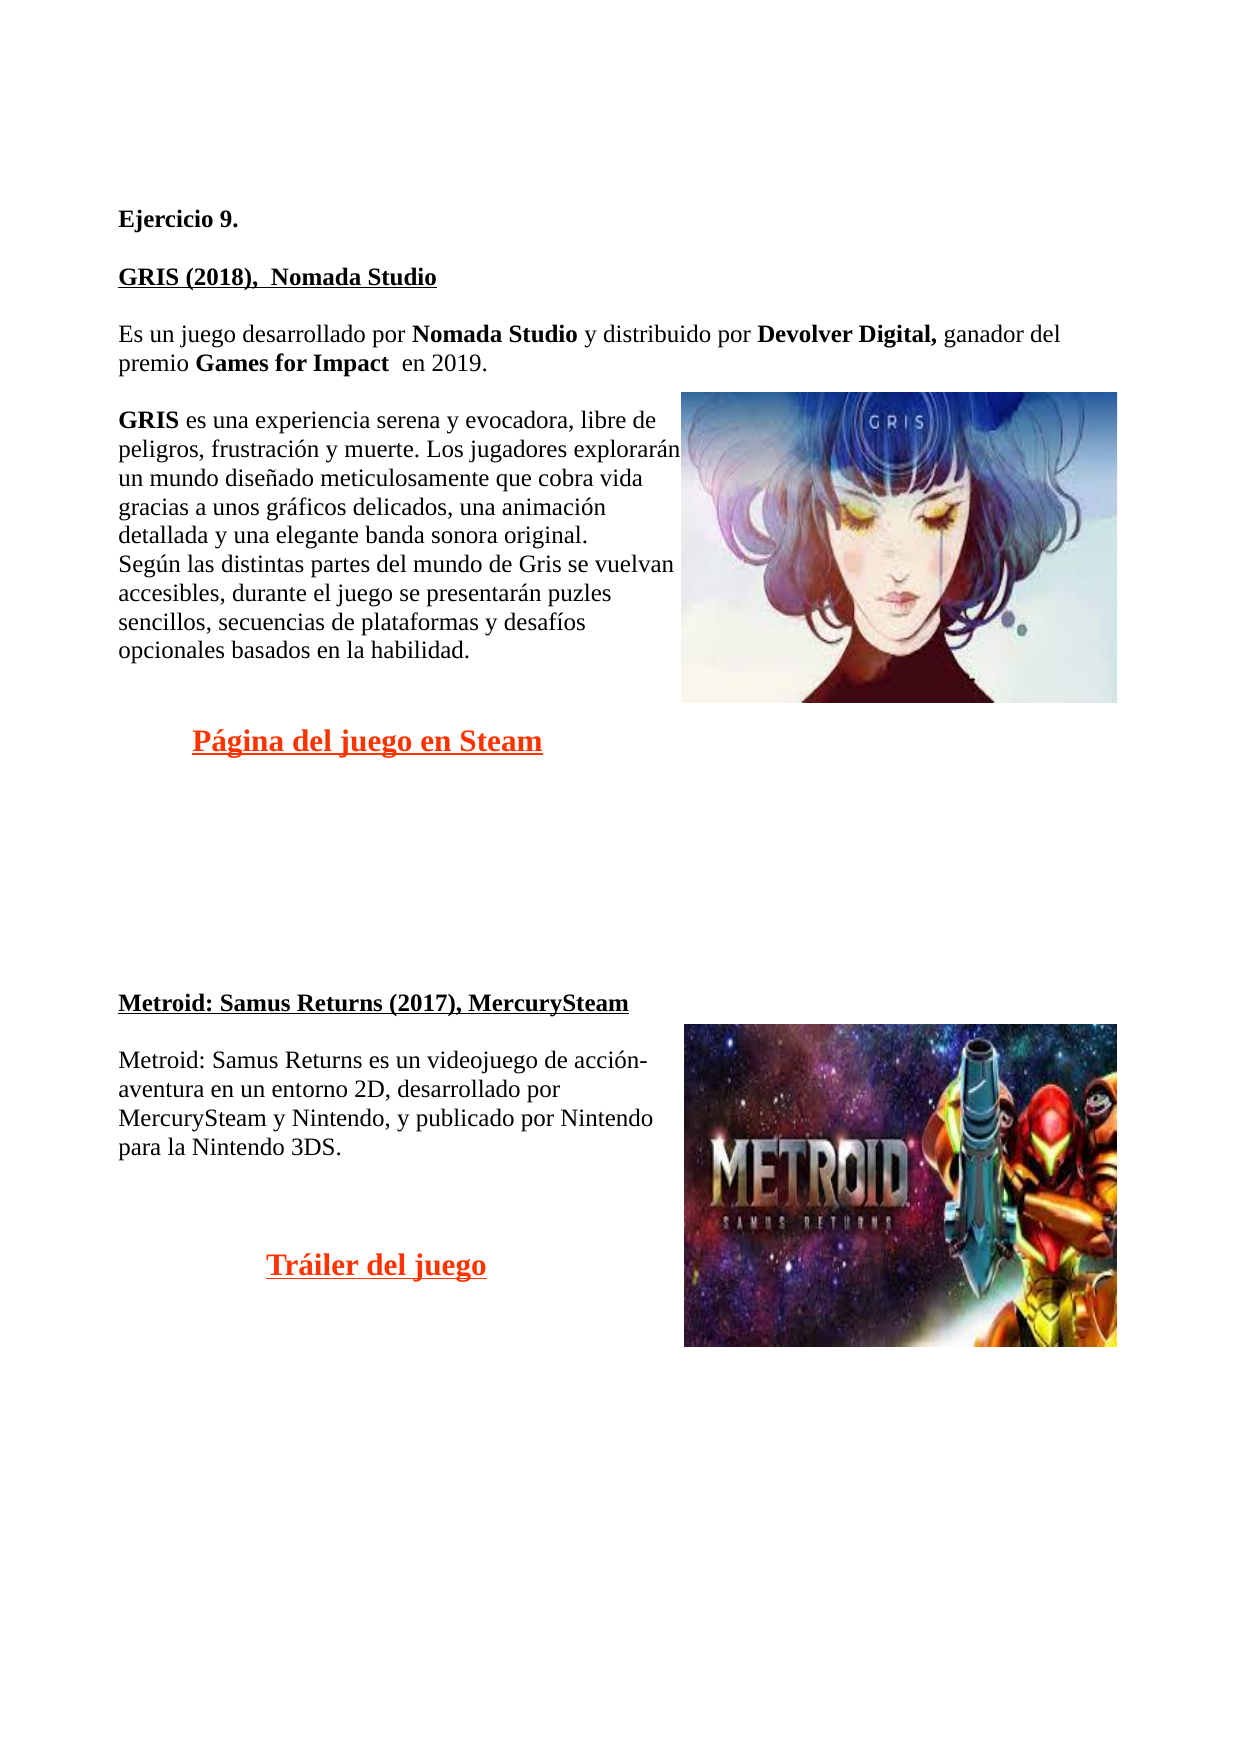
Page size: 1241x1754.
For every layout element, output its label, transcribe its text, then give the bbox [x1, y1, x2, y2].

text Tráiler del juego [266, 1247, 684, 1282]
text Página del juego en Steam [192, 722, 1122, 758]
text Metroid: Samus Returns es un videojuego de acción-aventura en un entorno 2D, desarrollado por MercurySteam y Nintendo, y publicado por Nintendo para la Nintendo 3DS. [118, 1045, 684, 1160]
text Es un juego desarrollado por Nomada Studio y distribuido por Devolver Digital, ganador del premio Games for Impact en 2019. [118, 319, 1122, 377]
text GRIS (2018), Nomada Studio [118, 262, 1122, 291]
text GRIS es una experiencia serena y evocadora, libre de peligros, frustración y muerte. Los jugadores explorarán un mundo diseñado meticulosamente que cobra vida gracias a unos gráficos delicados, una animación detallada y una elegante banda sonora original. [118, 406, 681, 549]
text Metroid: Samus Returns (2017), MercurySteam [118, 988, 1122, 1017]
text Según las distintas partes del mundo de Gris se vuelvan accesibles, durante el juego se presentarán puzles sencillos, secuencias de plataformas y desafíos opcionales basados en la habilidad. [118, 549, 681, 664]
text Ejercicio 9. [118, 204, 1122, 233]
